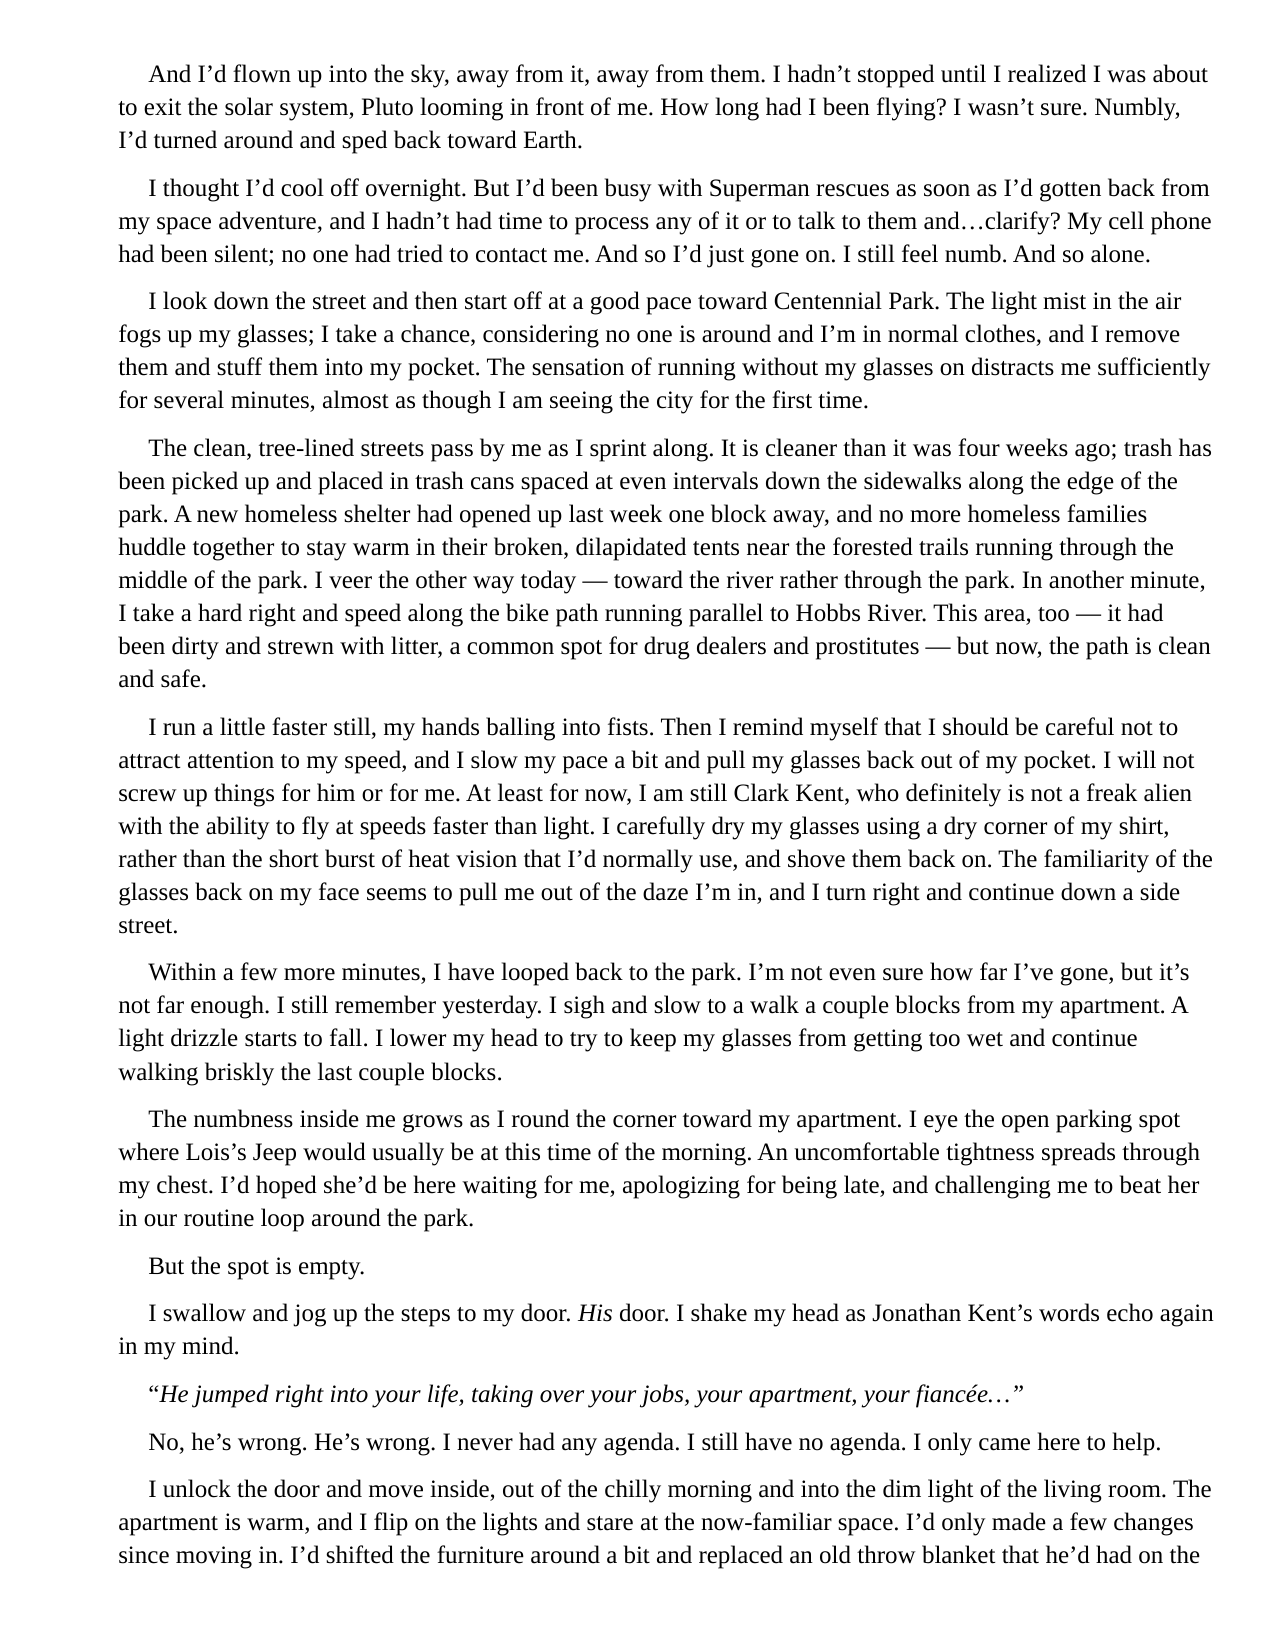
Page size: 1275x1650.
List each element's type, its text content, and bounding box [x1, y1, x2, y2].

text The clean, tree-lined streets pass by me as I sprint along. It is cleaner than it was four weeks ago; trash has been picked up and placed in trash cans spaced at even intervals down the sidewalks along the edge of the park. A new homeless shelter had opened up last week one block away, and no more homeless families huddle together to stay warm in their broken, dilapidated tents near the forested trails running through the middle of the park. I veer the other way today — toward the river rather through the park. In another minute, I take a hard right and speed along the bike path running parallel to Hobbs River. This area, too — it had been dirty and strewn with litter, a common spot for drug dealers and prostitutes — but now, the path is clean and safe. [118, 433, 1216, 693]
text I swallow and jog up the steps to my door. His door. I shake my head as Jonathan Kent’s words echo again in my mind. [118, 1298, 1216, 1360]
text I run a little faster still, my hands balling into fists. Then I remind myself that I should be careful not to attract attention to my speed, and I slow my pace a bit and pull my glasses back out of my pocket. I will not screw up things for him or for me. At least for now, I am still Clark Kent, who definitely is not a freak alien with the ability to fly at speeds faster than light. I carefully dry my glasses using a dry corner of my shirt, rather than the short burst of heat vision that I’d normally use, and shove them back on. The familiarity of the glasses back on my face seems to pull me out of the daze I’m in, and I turn right and continue down a side street. [118, 712, 1216, 939]
text “He jumped right into your life, taking over your jobs, your apartment, your fiancée…” [118, 1379, 1216, 1408]
text The numbness inside me grows as I round the corner toward my apartment. I eye the open parking spot where Lois’s Jeep would usually be at this time of the morning. An uncomfortable tightness spreads through my chest. I’d hoped she’d be here waiting for me, apologizing for being late, and challenging me to beat her in our routine loop around the park. [118, 1104, 1216, 1232]
text And I’d flown up into the sky, away from it, away from them. I hadn’t stopped until I realized I was about to exit the solar system, Pluto looming in front of me. How long had I been flying? I wasn’t sure. Numbly, I’d turned around and sped back toward Earth. [118, 59, 1216, 154]
text No, he’s wrong. He’s wrong. I never had any agenda. I still have no agenda. I only came here to help. [118, 1427, 1216, 1455]
text Within a few more minutes, I have looped back to the park. I’m not even sure how far I’ve gone, but it’s not far enough. I still remember yesterday. I sigh and slow to a walk a couple blocks from my apartment. A light drizzle starts to fall. I lower my head to try to keep my glasses from getting too wet and continue walking briskly the last couple blocks. [118, 957, 1216, 1085]
text I thought I’d cool off overnight. But I’d been busy with Superman rescues as soon as I’d gotten back from my space adventure, and I hadn’t had time to process any of it or to talk to them and…clarify? My cell phone had been silent; no one had tried to contact me. And so I’d just gone on. I still feel numb. And so alone. [118, 173, 1216, 267]
text I look down the street and then start off at a good pace toward Centennial Park. The light mist in the air fogs up my glasses; I take a chance, considering no one is around and I’m in normal clothes, and I remove them and stuff them into my pocket. The sensation of running without my glasses on distracts me sufficiently for several minutes, almost as though I am seeing the city for the first time. [118, 286, 1216, 414]
text But the spot is empty. [118, 1251, 1216, 1279]
text I unlock the door and move inside, out of the chilly morning and into the dim light of the living room. The apartment is warm, and I flip on the lights and stare at the now-familiar space. I’d only made a few changes since moving in. I’d shifted the furniture around a bit and replaced an old throw blanket that he’d had on the [118, 1474, 1216, 1569]
